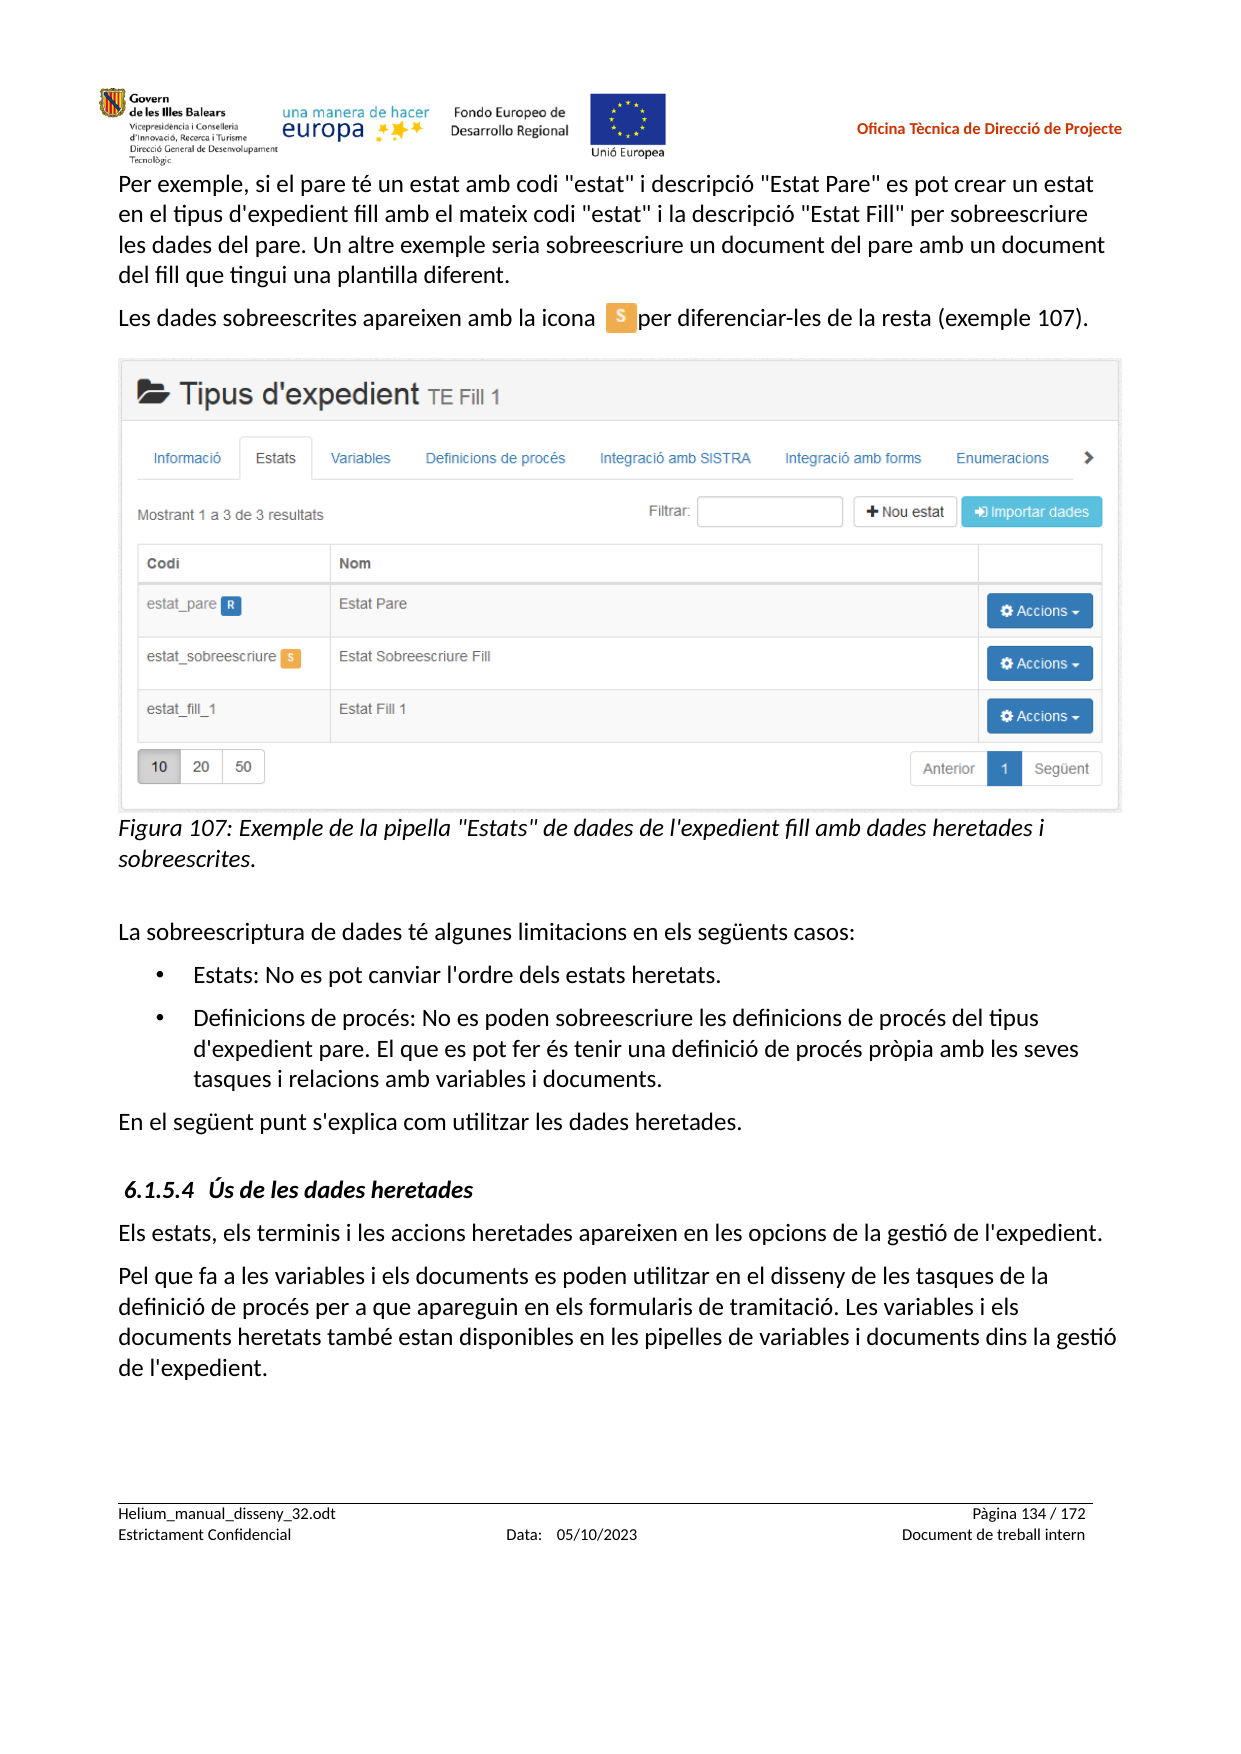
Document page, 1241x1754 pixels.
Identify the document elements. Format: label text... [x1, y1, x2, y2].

list Estats: No es pot canviar l'ordre dels estats heretats. [156, 959, 1122, 990]
text En el següent punt s'explica com utilitzar les dades heretades. [118, 1106, 1122, 1137]
picture [606, 303, 638, 333]
text Figura 107: Exemple de la pipella "Estats" de dades de l'expedient fill amb dades heretades i sobreescrites. [118, 813, 1122, 873]
text Per exemple, si el pare té un estat amb codi "estat" i descripció "Estat Pare" es pot crear un estat en el tipus d'expedient fill amb el mateix codi "estat" i la descripció "Estat Fill" per sobreescriure les dades del pare. Un altre exemple seria sobreescriure un document del pare amb un document del fill que tingui una plantilla diferent. [118, 168, 1122, 290]
text Les dades sobreescrites apareixen amb la icona per diferenciar-les de la resta (exemple 107). [118, 302, 1122, 333]
text Pel que fa a les variables i els documents es poden utilitzar en el disseny de les tasques de la definició de procés per a que apareguin en els formularis de tramitació. Les variables i els documents heretats també estan disponibles en les pipelles de variables i documents dins la gestió de l'expedient. [118, 1260, 1122, 1382]
text La sobreescriptura de dades té algunes limitacions en els següents casos: [118, 916, 1122, 947]
picture [99, 87, 668, 166]
list Definicions de procés: No es poden sobreescriure les definicions de procés del tipus d'expedient pare. El que es pot fer és tenir una definició de procés pròpia amb les seves tasques i relacions amb variables i documents. [156, 1002, 1122, 1094]
text Els estats, els terminis i les accions heretades apareixen en les opcions de la gestió de l'expedient. [118, 1217, 1122, 1248]
subtitle Ús de les dades heretades [118, 1174, 1122, 1205]
picture [118, 358, 1123, 813]
